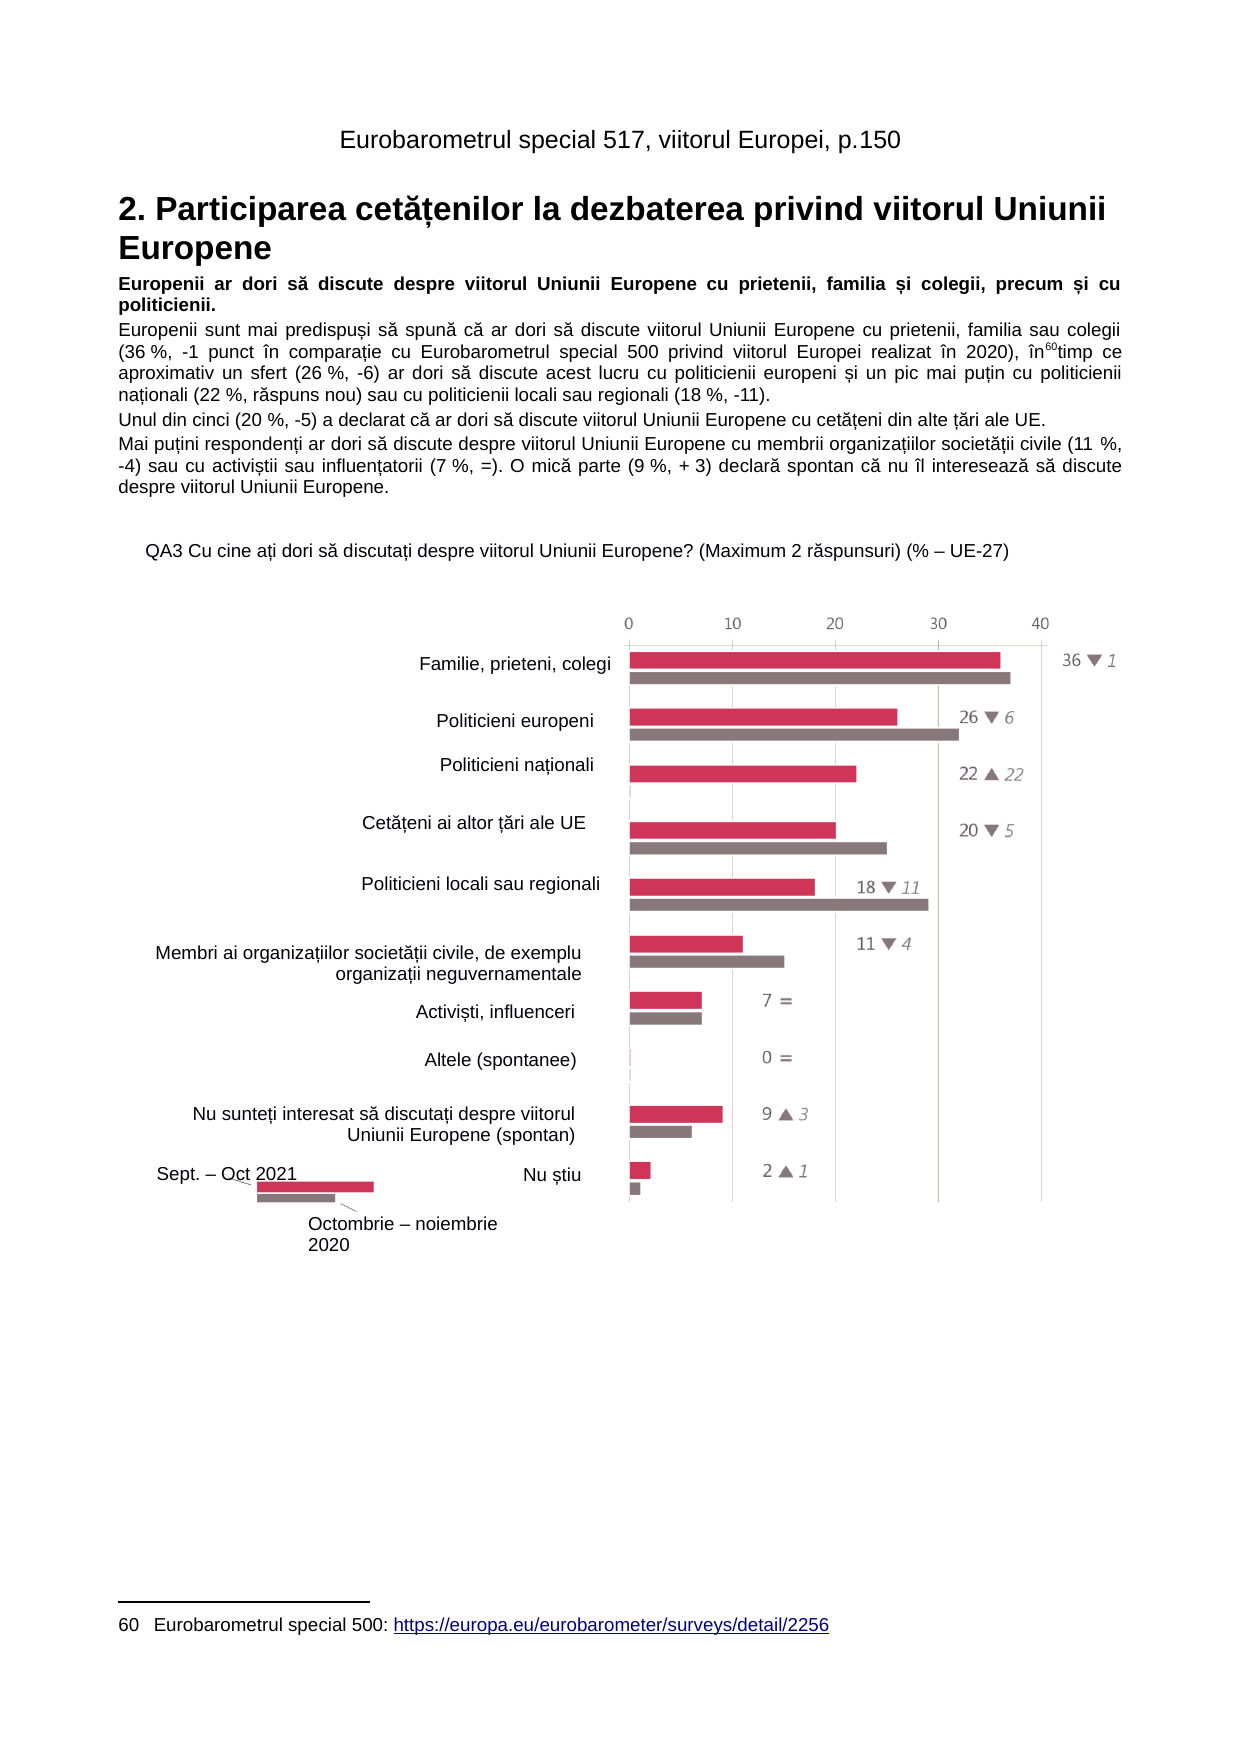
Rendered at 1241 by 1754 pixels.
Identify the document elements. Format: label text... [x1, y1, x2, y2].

subtitle 2. Participarea cetățenilor la dezbaterea privind viitorul Uniunii Europene [118, 189, 1122, 266]
picture [221, 1174, 377, 1212]
text Unul din cinci (20 %, -5) a declarat că ar dori să discute viitorul Uniunii Europene cu cetățeni din alte țări ale UE. [118, 408, 1122, 430]
text Europenii ar dori să discute despre viitorul Uniunii Europene cu prietenii, familia și colegii, precum și cu politicienii. [118, 273, 1122, 316]
text Eurobarometrul special 500: https://europa.eu/eurobarometer/surveys/detail/2256 [118, 1614, 1122, 1636]
text Mai puțini respondenți ar dori să discute despre viitorul Uniunii Europene cu membrii organizațiilor societății civile (11 %, -4) sau cu activiștii sau influențatorii (7 %, =). O mică parte (9 %, + 3) declară spontan că nu îl interesează să discute despre viitorul Uniunii Europene. [118, 433, 1122, 498]
picture [224, 1174, 233, 1179]
picture [618, 601, 1125, 1202]
text Europenii sunt mai predispuși să spună că ar dori să discute viitorul Uniunii Europene cu prietenii, familia sau colegii (36 %, -1 punct în comparație cu Eurobarometrul special 500 privind viitorul Europei realizat în 2020), întimp ce aproximativ un sfert (26 %, -6) ar dori să discute acest lucru cu politicienii europeni și un pic mai puțin cu politicienii naționali (22 %, răspuns nou) sau cu politicienii locali sau regionali (18 %, -11). [118, 319, 1122, 405]
